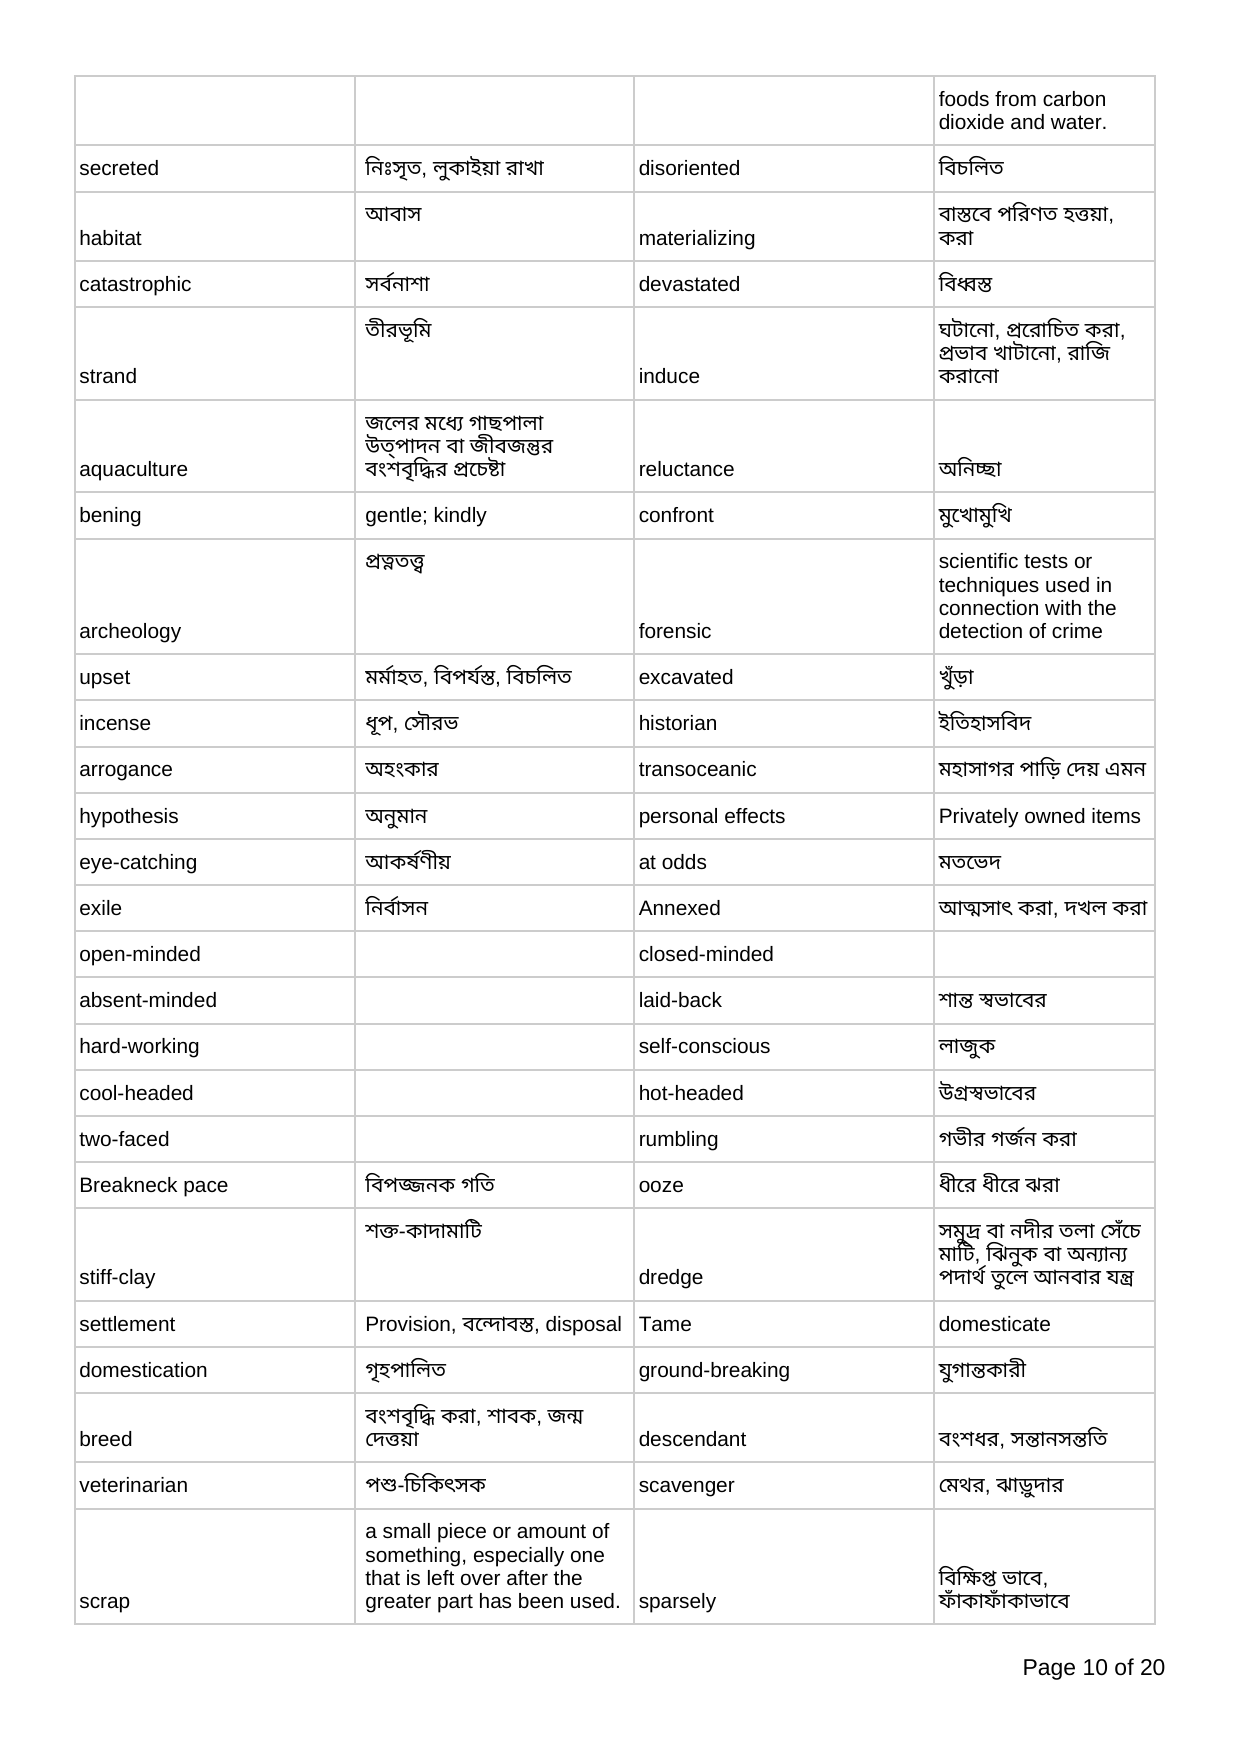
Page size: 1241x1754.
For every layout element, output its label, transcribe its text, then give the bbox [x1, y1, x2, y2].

table_cell শান্ত স্বভাবের [935, 978, 1154, 1022]
table_cell তীরভূমি [356, 308, 633, 399]
table_cell gentle; kindly [356, 493, 633, 537]
table_cell বংশধর, সন্তানসন্ততি [935, 1394, 1154, 1461]
table_cell উগ্রস্বভাবের [935, 1071, 1154, 1115]
table_cell [356, 1071, 633, 1115]
table_cell upset [76, 655, 354, 699]
table_cell open-minded [76, 932, 354, 976]
table_cell induce [635, 308, 933, 399]
table_cell sparsely [635, 1510, 933, 1623]
table_cell archeology [76, 540, 354, 653]
table_cell aquaculture [76, 401, 354, 491]
table_cell গভীর গর্জন করা [935, 1117, 1154, 1161]
table_cell খুঁড়া [935, 655, 1154, 699]
table_cell [935, 932, 1154, 976]
table_cell rumbling [635, 1117, 933, 1161]
table_cell hot-headed [635, 1071, 933, 1115]
table_cell forensic [635, 540, 933, 653]
table_cell at odds [635, 840, 933, 884]
table_cell আবাস [356, 193, 633, 260]
table_cell ইতিহাসবিদ [935, 701, 1154, 746]
table_cell veterinarian [76, 1463, 354, 1507]
table_cell মুখোমুখি [935, 493, 1154, 537]
table_cell incense [76, 701, 354, 746]
table_cell ground-breaking [635, 1348, 933, 1392]
table_cell অনিচ্ছা [935, 401, 1154, 491]
table_cell catastrophic [76, 262, 354, 306]
table_cell strand [76, 308, 354, 399]
table_cell Privately owned items [935, 794, 1154, 838]
table_cell closed-minded [635, 932, 933, 976]
table_cell জলের মধ্যে গাছপালা উত্পাদন বা জীবজন্তুর বংশবৃদ্ধির প্রচেষ্টা [356, 401, 633, 491]
table_cell scrap [76, 1510, 354, 1623]
table_cell confront [635, 493, 933, 537]
table_cell বিপজ্জনক গতি [356, 1163, 633, 1207]
table_cell transoceanic [635, 748, 933, 792]
table_cell absent-minded [76, 978, 354, 1022]
table_cell [635, 77, 933, 144]
table_cell Tame [635, 1302, 933, 1346]
table_cell personal effects [635, 794, 933, 838]
table_cell bening [76, 493, 354, 537]
table_cell [356, 77, 633, 144]
table_cell মর্মাহত, বিপর্যস্ত, বিচলিত [356, 655, 633, 699]
table_cell শক্ত-কাদামাটি [356, 1209, 633, 1299]
table_cell arrogance [76, 748, 354, 792]
table_cell disoriented [635, 146, 933, 191]
table_cell stiff-clay [76, 1209, 354, 1299]
table_cell breed [76, 1394, 354, 1461]
table_cell scavenger [635, 1463, 933, 1507]
table_cell materializing [635, 193, 933, 260]
table_cell ঘটানো, প্ররোচিত করা, প্রভাব খাটানো, রাজি করানো [935, 308, 1154, 399]
table_cell [356, 1025, 633, 1068]
table_cell মহাসাগর পাড়ি দেয় এমন [935, 748, 1154, 792]
table_cell অহংকার [356, 748, 633, 792]
table_cell foods from carbon dioxide and water. [935, 77, 1154, 144]
table_cell domesticate [935, 1302, 1154, 1346]
table_cell exile [76, 886, 354, 930]
table_cell eye-catching [76, 840, 354, 884]
table_cell প্রত্নতত্ত্ব [356, 540, 633, 653]
table_cell বংশবৃদ্ধি করা, শাবক, জন্ম দেত্তয়া [356, 1394, 633, 1461]
table_cell secreted [76, 146, 354, 191]
table_cell আত্মসাৎ করা, দখল করা [935, 886, 1154, 930]
table_cell [356, 1117, 633, 1161]
table_cell domestication [76, 1348, 354, 1392]
table_cell devastated [635, 262, 933, 306]
table_cell বিক্ষিপ্ত ভাবে, ফাঁকাফাঁকাভাবে [935, 1510, 1154, 1623]
table_cell সমুদ্র বা নদীর তলা সেঁচে মাটি, ঝিনুক বা অন্যান্য পদার্থ তুলে আনবার যন্ত্র [935, 1209, 1154, 1299]
table_cell মেথর, ঝাড়ুদার [935, 1463, 1154, 1507]
table_cell গৃহপালিত [356, 1348, 633, 1392]
table_cell বাস্তবে পরিণত হত্তয়া, করা [935, 193, 1154, 260]
table_cell Breakneck pace [76, 1163, 354, 1207]
table_cell ooze [635, 1163, 933, 1207]
table_cell historian [635, 701, 933, 746]
table_cell মতভেদ [935, 840, 1154, 884]
table_cell যুগান্তকারী [935, 1348, 1154, 1392]
table_cell descendant [635, 1394, 933, 1461]
table_cell reluctance [635, 401, 933, 491]
table_cell hypothesis [76, 794, 354, 838]
table_cell dredge [635, 1209, 933, 1299]
table_cell laid-back [635, 978, 933, 1022]
table_cell a small piece or amount of something, especially one that is left over after the greater part has been used. [356, 1510, 633, 1623]
table_cell ধূপ, সৌরভ [356, 701, 633, 746]
table_cell পশু-চিকিৎসক [356, 1463, 633, 1507]
table_cell [356, 932, 633, 976]
table_cell settlement [76, 1302, 354, 1346]
table_cell habitat [76, 193, 354, 260]
table_cell cool-headed [76, 1071, 354, 1115]
table_cell অনুমান [356, 794, 633, 838]
table_cell scientific tests or techniques used in connection with the detection of crime [935, 540, 1154, 653]
table_cell Annexed [635, 886, 933, 930]
table_cell সর্বনাশা [356, 262, 633, 306]
table_cell self-conscious [635, 1025, 933, 1068]
table_cell [356, 978, 633, 1022]
table_cell লাজুক [935, 1025, 1154, 1068]
table_cell excavated [635, 655, 933, 699]
table_cell নিঃসৃত, লুকাইয়া রাখা [356, 146, 633, 191]
table_cell ধীরে ধীরে ঝরা [935, 1163, 1154, 1207]
table_cell বিচলিত [935, 146, 1154, 191]
table_cell Provision, বন্দোবস্ত, disposal [356, 1302, 633, 1346]
table_cell নির্বাসন [356, 886, 633, 930]
table_cell two-faced [76, 1117, 354, 1161]
table_cell hard-working [76, 1025, 354, 1068]
table_cell [76, 77, 354, 144]
table_cell আকর্ষণীয় [356, 840, 633, 884]
table_cell বিধ্বস্ত [935, 262, 1154, 306]
